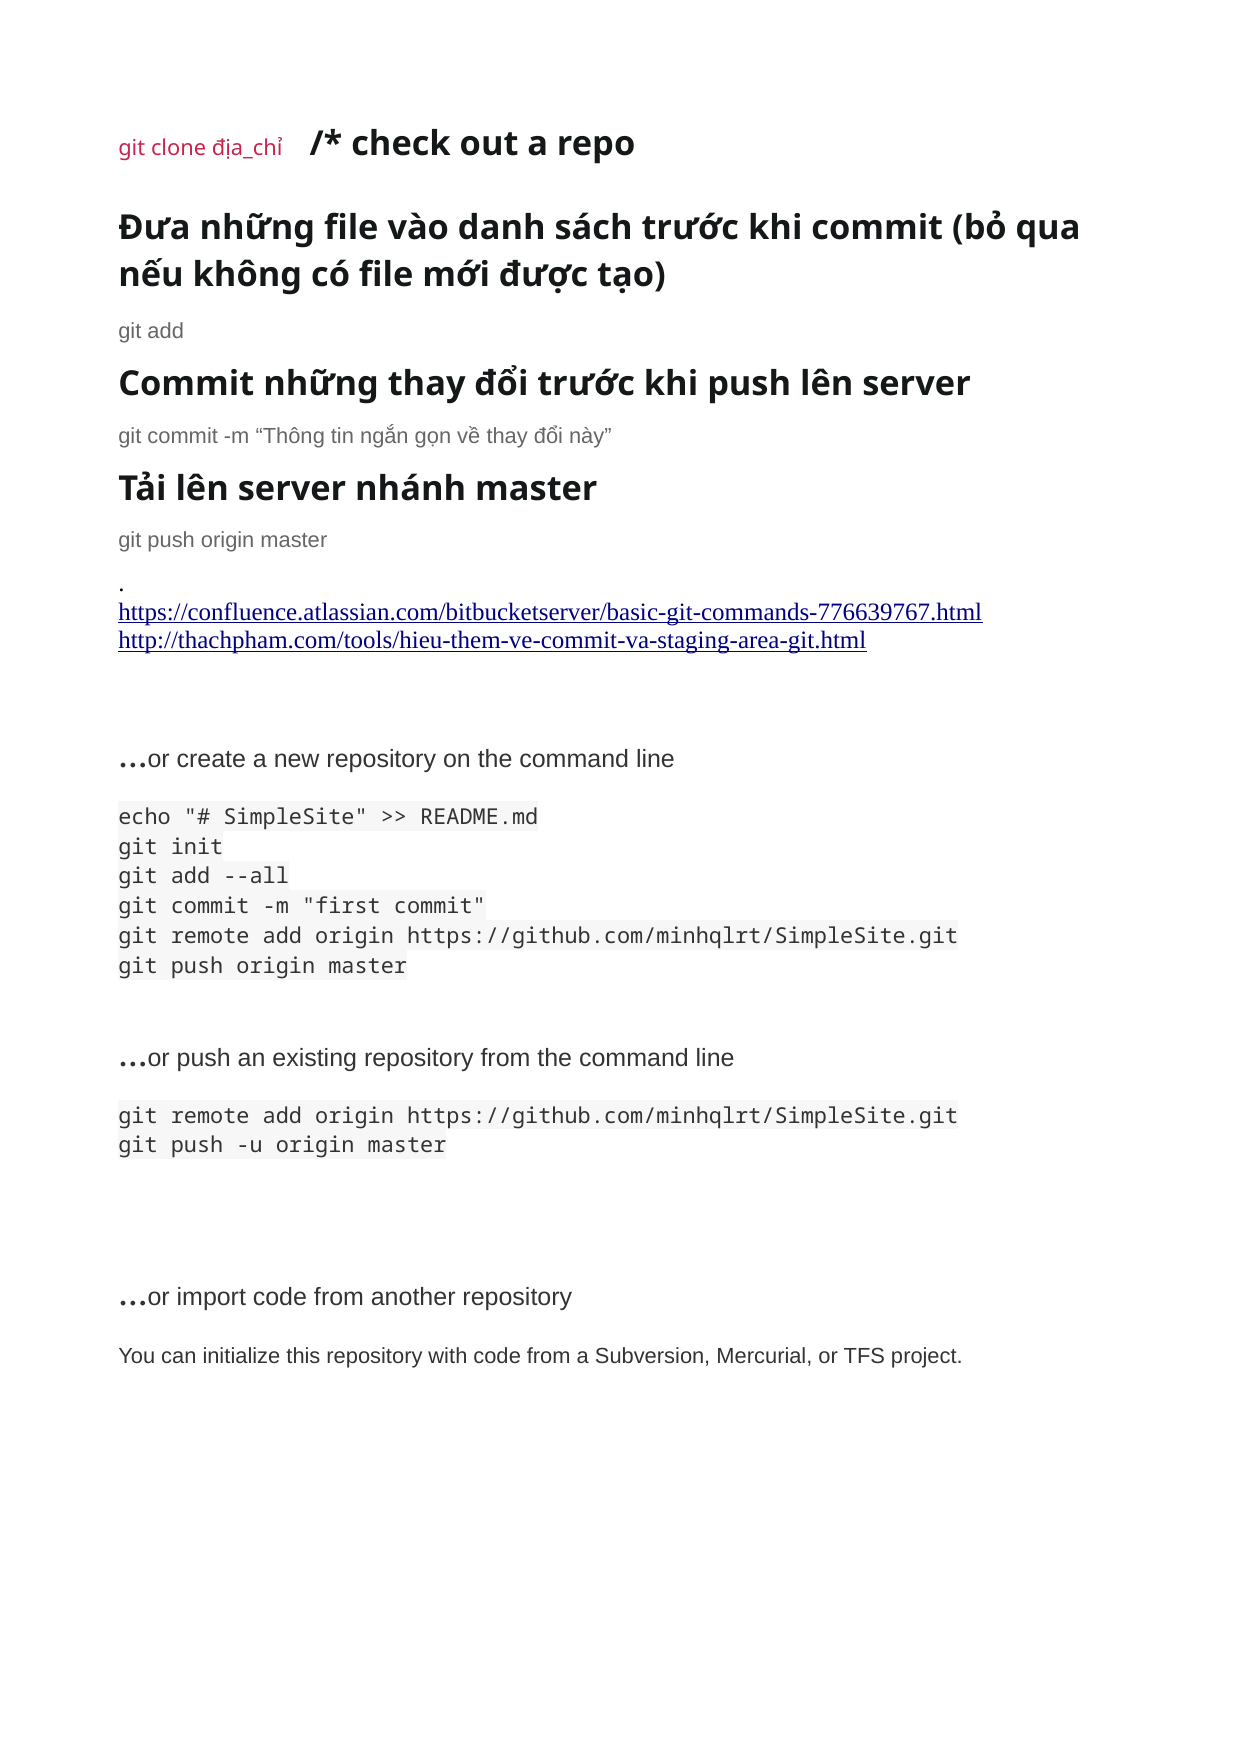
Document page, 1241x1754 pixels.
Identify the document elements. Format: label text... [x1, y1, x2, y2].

text git add --all [118, 861, 1122, 890]
text git commit -m "first commit" [118, 890, 1122, 920]
text git init [118, 831, 1122, 861]
text git push origin master [118, 950, 1122, 980]
subtitle Commit những thay đổi trước khi push lên server [118, 359, 1122, 406]
subtitle Tải lên server nhánh master [118, 463, 1122, 510]
subtitle …or push an existing repository from the command line [118, 1039, 1122, 1073]
subtitle …or import code from another repository [118, 1278, 1122, 1312]
text http://thachpham.com/tools/hieu-them-ve-commit-va-staging-area-git.html [118, 626, 1122, 654]
text git remote add origin https://github.com/minhqlrt/SimpleSite.git [118, 1099, 1122, 1129]
subtitle …or create a new repository on the command line [118, 741, 1122, 774]
subtitle Đưa những file vào danh sách trước khi commit (bỏ qua nếu không có file mới được tạo) [118, 202, 1122, 296]
text git push origin master [118, 518, 1122, 552]
text git commit -m “Thông tin ngắn gọn về thay đổi này” [118, 413, 1122, 448]
text git clone địa_chỉ /* check out a repo [118, 118, 1122, 165]
text https://confluence.atlassian.com/bitbucketserver/basic-git-commands-776639767.html [118, 597, 1122, 626]
text git remote add origin https://github.com/minhqlrt/SimpleSite.git [118, 920, 1122, 950]
text git add [118, 309, 1122, 343]
text . [118, 568, 1122, 597]
text echo "# SimpleSite" >> README.md [118, 801, 1122, 831]
text You can initialize this repository with code from a Subversion, Mercurial, or TFS project. [118, 1339, 1122, 1368]
text git push -u origin master [118, 1129, 1122, 1159]
